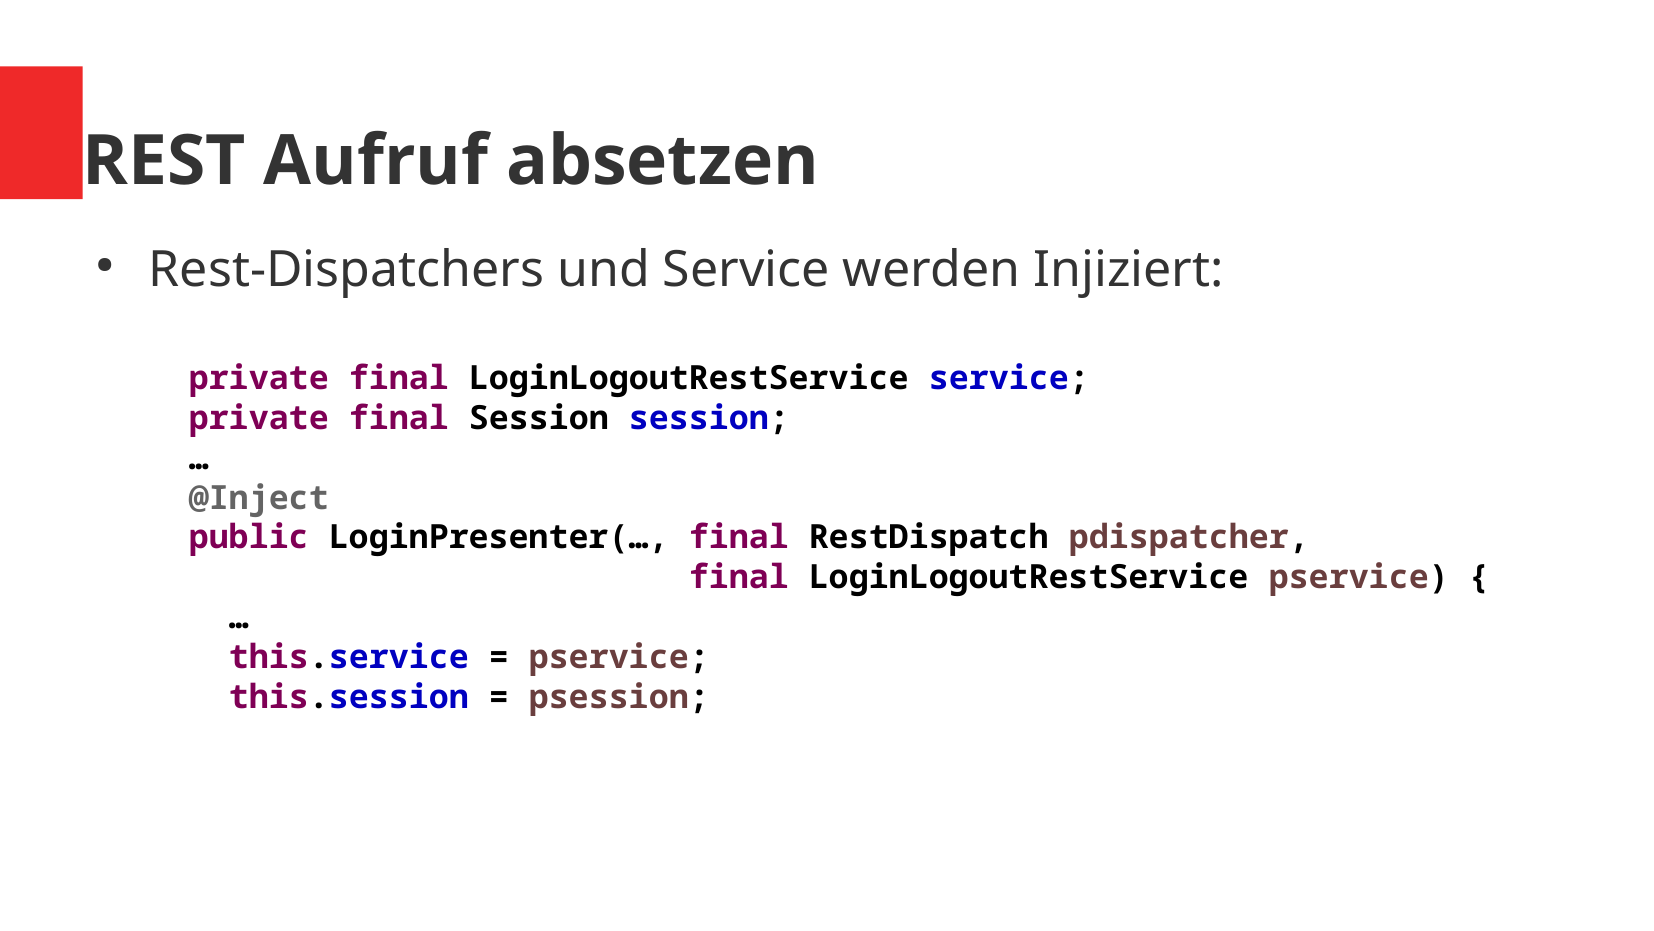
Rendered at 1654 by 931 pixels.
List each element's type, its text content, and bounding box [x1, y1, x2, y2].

title REST Aufruf absetzen [82, 33, 1571, 196]
list Rest-Dispatchers und Service werden Injiziert: private final LoginLogoutRestService service; private final Session session; … @Inject public LoginPresenter(…, final RestDispatch pdispatcher, final LoginLogoutRestService pservice) { … this.service = pservice; this.session = psession; [78, 236, 1567, 792]
